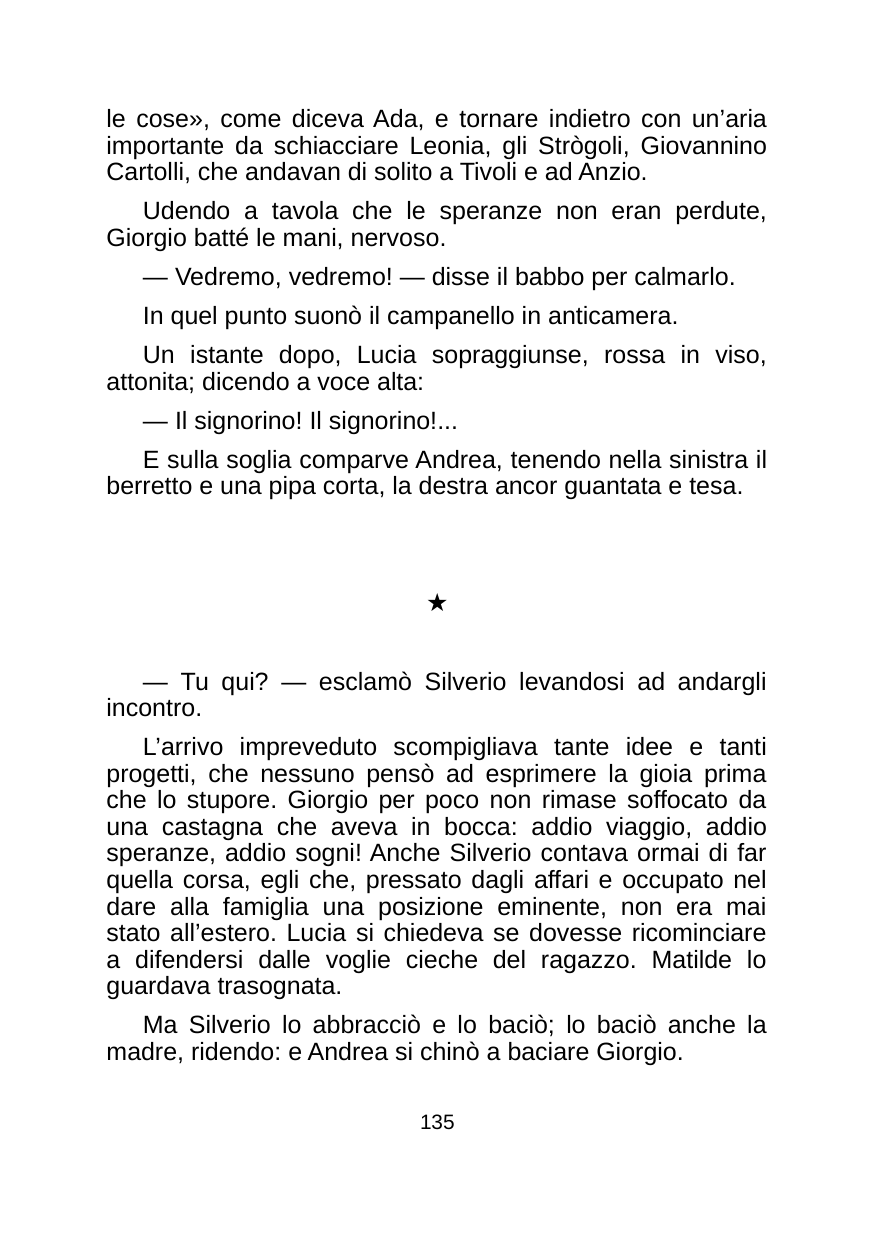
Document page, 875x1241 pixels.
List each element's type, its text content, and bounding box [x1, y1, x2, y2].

text ★ [106, 591, 768, 617]
text L’arrivo impreveduto scompigliava tante idee e tanti progetti, che nessuno pensò ad esprimere la gioia prima che lo stupore. Giorgio per poco non rimase soffocato da una castagna che aveva in bocca: addio viaggio, addio speranze, addio sogni! Anche Silverio contava ormai di far quella corsa, egli che, pressato dagli affari e occupato nel dare alla famiglia una posizione eminente, non era mai stato all’estero. Lucia si chiedeva se dovesse ricominciare a difendersi dalle voglie cieche del ragazzo. Matilde lo guardava trasognata. [106, 734, 768, 1000]
text E sulla soglia comparve Andrea, tenendo nella sinistra il berretto e una pipa corta, la destra ancor guantata e tesa. [106, 447, 768, 500]
text Ma Silverio lo abbracciò e lo baciò; lo baciò anche la madre, ridendo: e Andrea si chinò a baciare Giorgio. [106, 1012, 768, 1066]
text In quel punto suonò il campanello in anticamera. [106, 303, 768, 330]
text Un istante dopo, Lucia sopraggiunse, rossa in viso, attonita; dicendo a voce alta: [106, 342, 768, 395]
text le cose», come diceva Ada, e tornare indietro con un’aria importante da schiacciare Leonia, gli Strògoli, Giovannino Cartolli, che andavan di solito a Tivoli e ad Anzio. [106, 106, 768, 186]
text — Vedremo, vedremo! — disse il babbo per calmarlo. [106, 264, 768, 291]
text Udendo a tavola che le speranze non eran perdute, Giorgio batté le mani, nervoso. [106, 198, 768, 252]
text — Il signorino! Il signorino!... [106, 408, 768, 434]
text — Tu qui? — esclamò Silverio levandosi ad andargli incontro. [106, 669, 768, 722]
